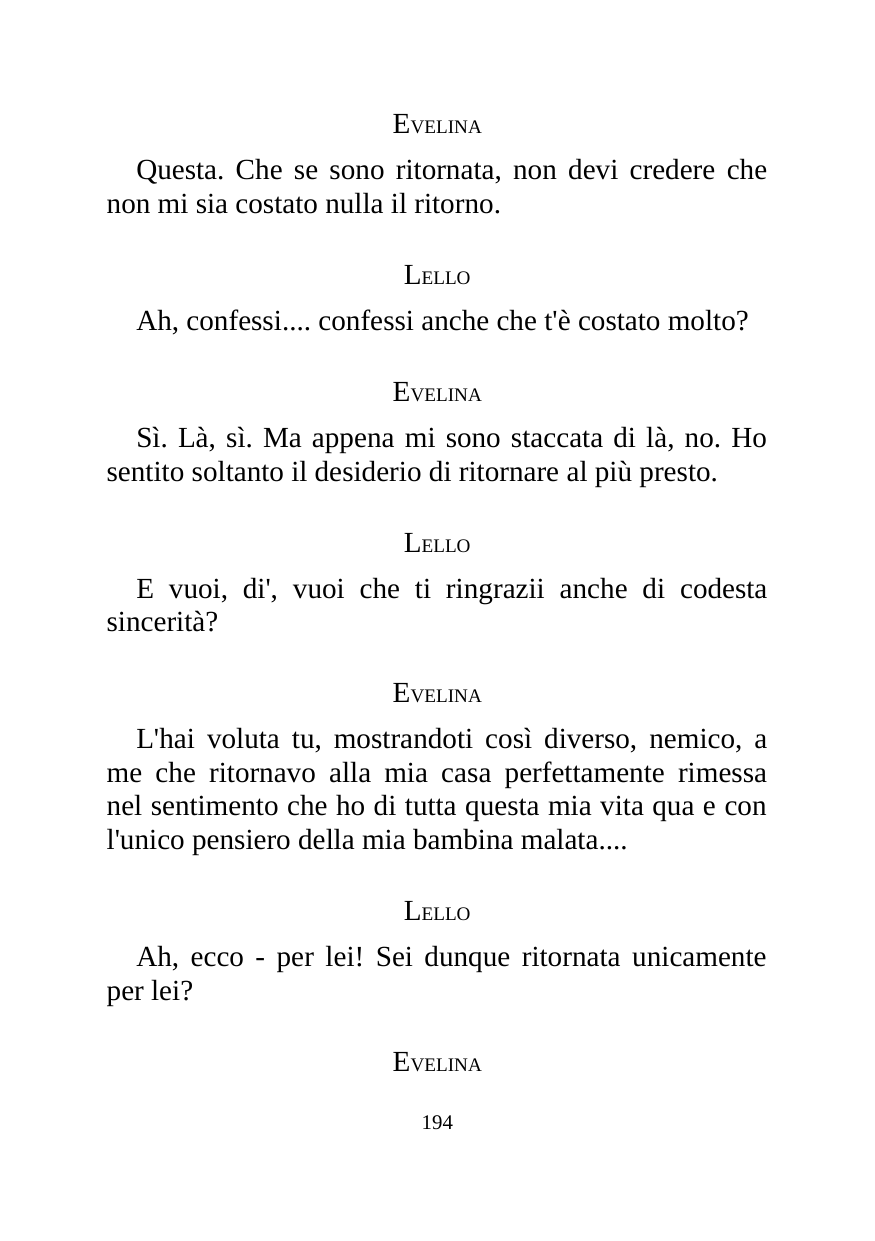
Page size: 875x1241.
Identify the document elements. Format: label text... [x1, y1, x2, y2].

text Sì. Là, sì. Ma appena mi sono staccata di là, no. Ho sentito soltanto il desiderio di ritornare al più presto. [106, 420, 768, 487]
text Evelina [106, 1044, 768, 1077]
text E vuoi, di', vuoi che ti ringrazii anche di codesta sincerità? [106, 571, 768, 638]
text Questa. Che se sono ritornata, non devi credere che non mi sia costato nulla il ritorno. [106, 152, 768, 219]
text Ah, confessi.... confessi anche che t'è costato molto? [106, 303, 768, 337]
text Ah, ecco - per lei! Sei dunque ritornata unicamente per lei? [106, 939, 768, 1006]
text Lello [106, 525, 768, 558]
text Evelina [106, 675, 768, 709]
text Evelina [106, 106, 768, 140]
text Lello [106, 257, 768, 291]
text L'hai voluta tu, mostrandoti così diverso, nemico, a me che ritornavo alla mia casa perfettamente rimessa nel sentimento che ho di tutta questa mia vita qua e con l'unico pensiero della mia bambina malata.... [106, 721, 768, 856]
text Evelina [106, 374, 768, 408]
text Lello [106, 893, 768, 927]
